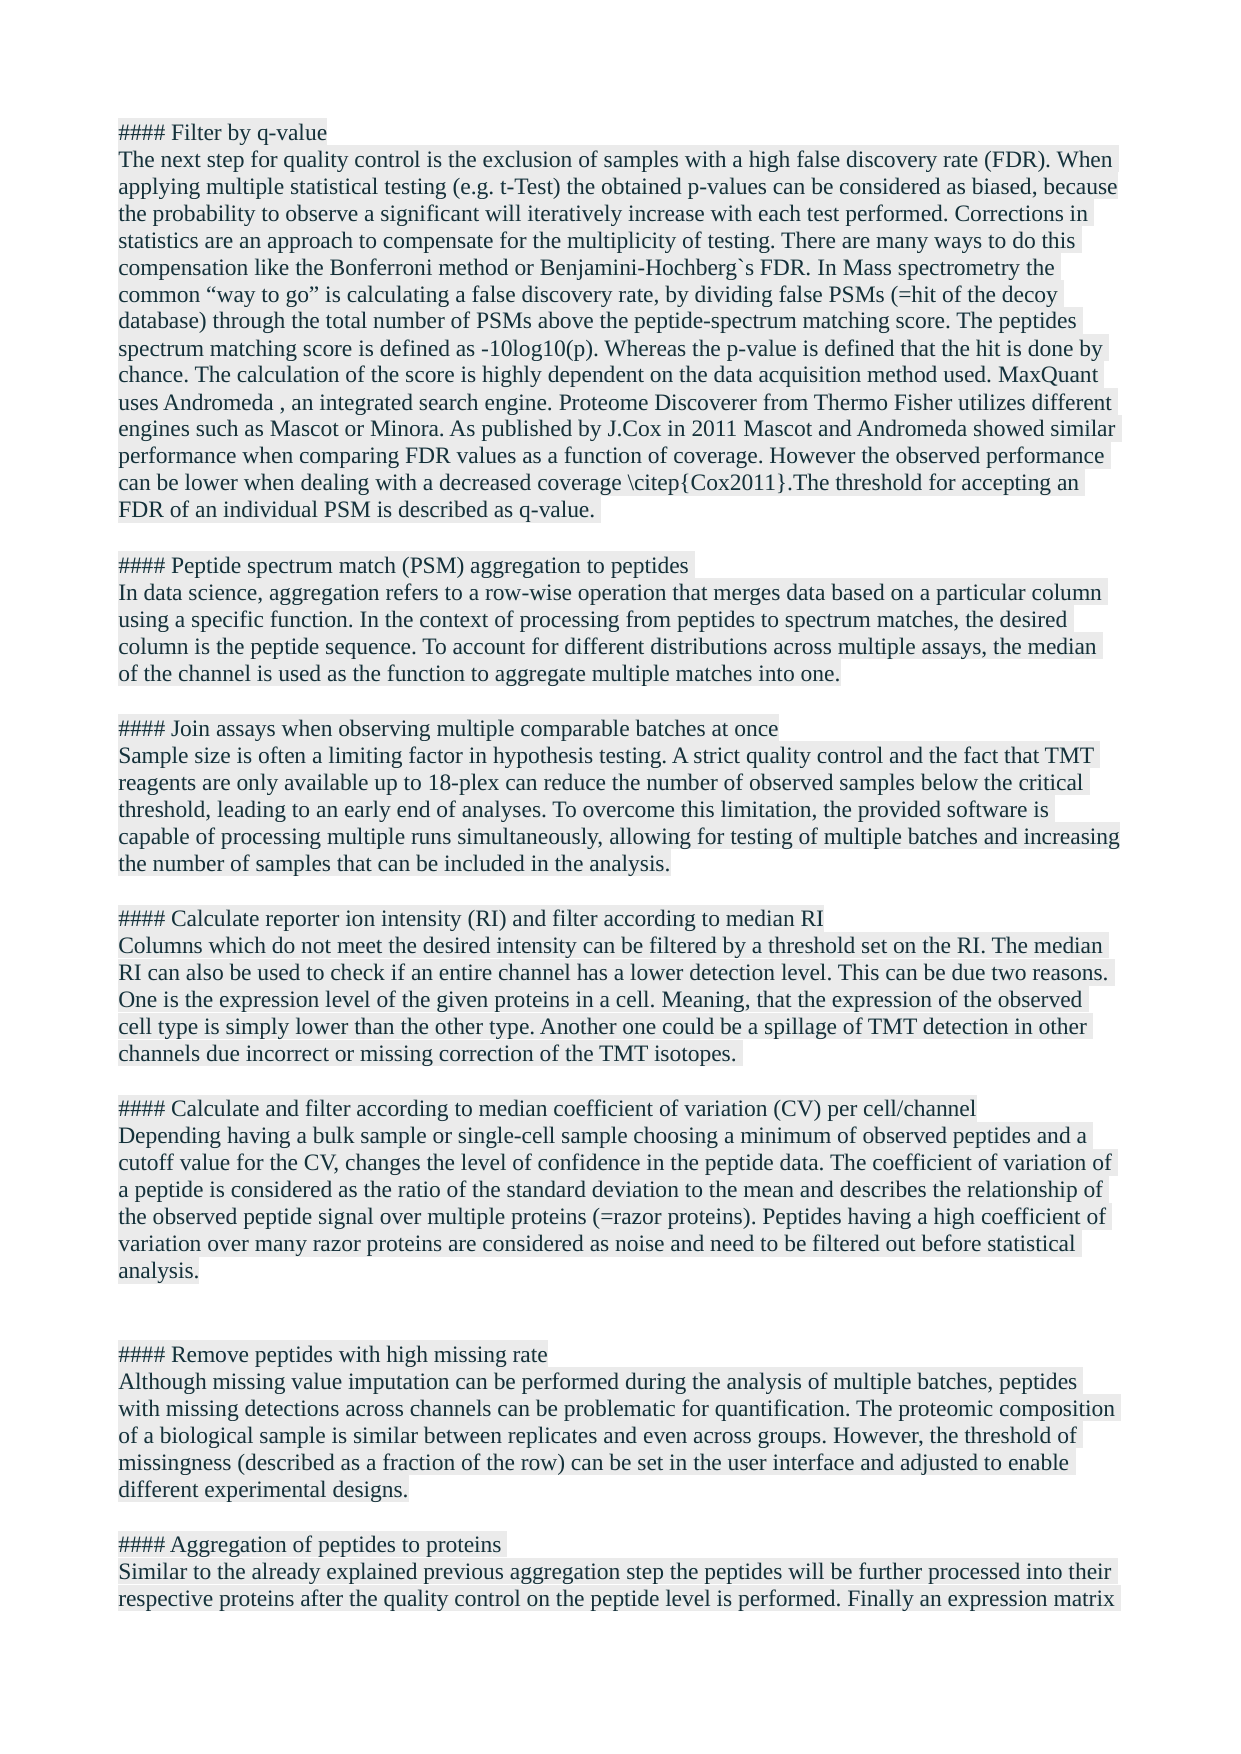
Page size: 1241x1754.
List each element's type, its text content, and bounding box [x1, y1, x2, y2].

text In data science, aggregation refers to a row-wise operation that merges data based on a particular column using a specific function. In the context of processing from peptides to spectrum matches, the desired column is the peptide sequence. To account for different distributions across multiple assays, the median of the channel is used as the function to aggregate multiple matches into one. [118, 578, 1122, 686]
text Although missing value imputation can be performed during the analysis of multiple batches, peptides with missing detections across channels can be problematic for quantification. The proteomic composition of a biological sample is similar between replicates and even across groups. However, the threshold of missingness (described as a fraction of the row) can be set in the user interface and adjusted to enable different experimental designs. [118, 1367, 1122, 1502]
text #### Filter by q-value [118, 118, 1122, 145]
text #### Aggregation of peptides to proteins [118, 1531, 1122, 1557]
text The next step for quality control is the exclusion of samples with a high false discovery rate (FDR). When applying multiple statistical testing (e.g. t-Test) the obtained p-values can be considered as biased, because the probability to observe a significant will iteratively increase with each test performed. Corrections in statistics are an approach to compensate for the multiplicity of testing. There are many ways to do this compensation like the Bonferroni method or Benjamini-Hochberg`s FDR. In Mass spectrometry the common “way to go” is calculating a false discovery rate, by dividing false PSMs (=hit of the decoy database) through the total number of PSMs above the peptide-spectrum matching score. The peptides spectrum matching score is defined as -10log10(p). Whereas the p-value is defined that the hit is done by chance. The calculation of the score is highly dependent on the data acquisition method used. MaxQuant uses Andromeda , an integrated search engine. Proteome Discoverer from Thermo Fisher utilizes different engines such as Mascot or Minora. As published by J.Cox in 2011 Mascot and Andromeda showed similar performance when comparing FDR values as a function of coverage. However the observed performance can be lower when dealing with a decreased coverage \citep{Cox2011}.The threshold for accepting an FDR of an individual PSM is described as q-value. [118, 145, 1122, 523]
text #### Join assays when observing multiple comparable batches at once [118, 714, 1122, 741]
text Sample size is often a limiting factor in hypothesis testing. A strict quality control and the fact that TMT reagents are only available up to 18-plex can reduce the number of observed samples below the critical threshold, leading to an early end of analyses. To overcome this limitation, the provided software is capable of processing multiple runs simultaneously, allowing for testing of multiple batches and increasing the number of samples that can be included in the analysis. [118, 741, 1122, 876]
text Depending having a bulk sample or single-cell sample choosing a minimum of observed peptides and a cutoff value for the CV, changes the level of confidence in the peptide data. The coefficient of variation of a peptide is considered as the ratio of the standard deviation to the mean and describes the relationship of the observed peptide signal over multiple proteins (=razor proteins). Peptides having a high coefficient of variation over many razor proteins are considered as noise and need to be filtered out before statistical analysis. [118, 1122, 1122, 1284]
text #### Peptide spectrum match (PSM) aggregation to peptides [118, 551, 1122, 578]
text #### Calculate and filter according to median coefficient of variation (CV) per cell/channel [118, 1095, 1122, 1122]
text #### Calculate reporter ion intensity (RI) and filter according to median RI [118, 904, 1122, 932]
text Columns which do not meet the desired intensity can be filtered by a threshold set on the RI. The median RI can also be used to check if an entire channel has a lower detection level. This can be due two reasons. One is the expression level of the given proteins in a cell. Meaning, that the expression of the observed cell type is simply lower than the other type. Another one could be a spillage of TMT detection in other channels due incorrect or missing correction of the TMT isotopes. [118, 932, 1122, 1066]
text Similar to the already explained previous aggregation step the peptides will be further processed into their respective proteins after the quality control on the peptide level is performed. Finally an expression matrix [118, 1557, 1122, 1611]
text #### Remove peptides with high missing rate [118, 1340, 1122, 1367]
